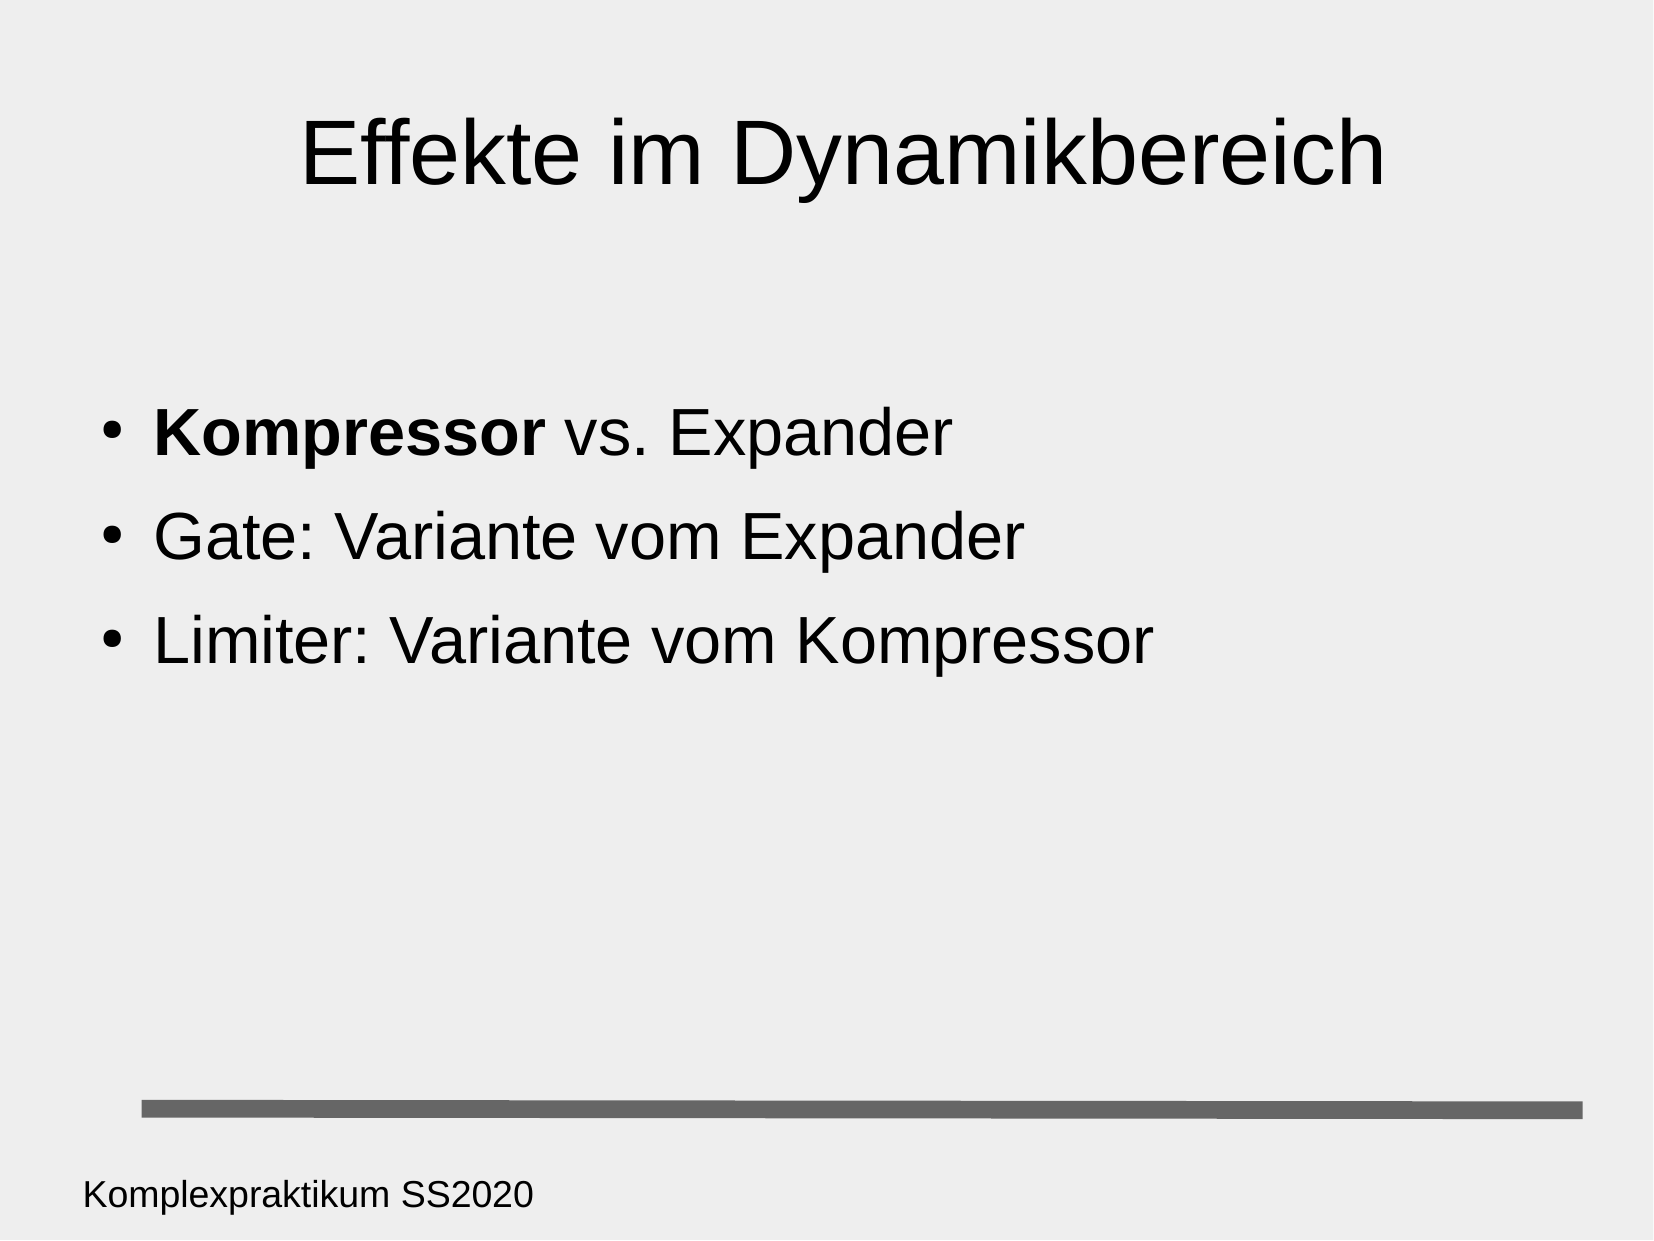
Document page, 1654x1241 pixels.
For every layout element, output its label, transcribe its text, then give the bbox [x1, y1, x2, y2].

text_box Komplexpraktikum SS2020 [59, 1157, 957, 1233]
title Effekte im Dynamikbereich [82, 49, 1571, 257]
list Kompressor vs. Expander Gate: Variante vom Expander Limiter: Variante vom Kompressor [82, 290, 1571, 1109]
